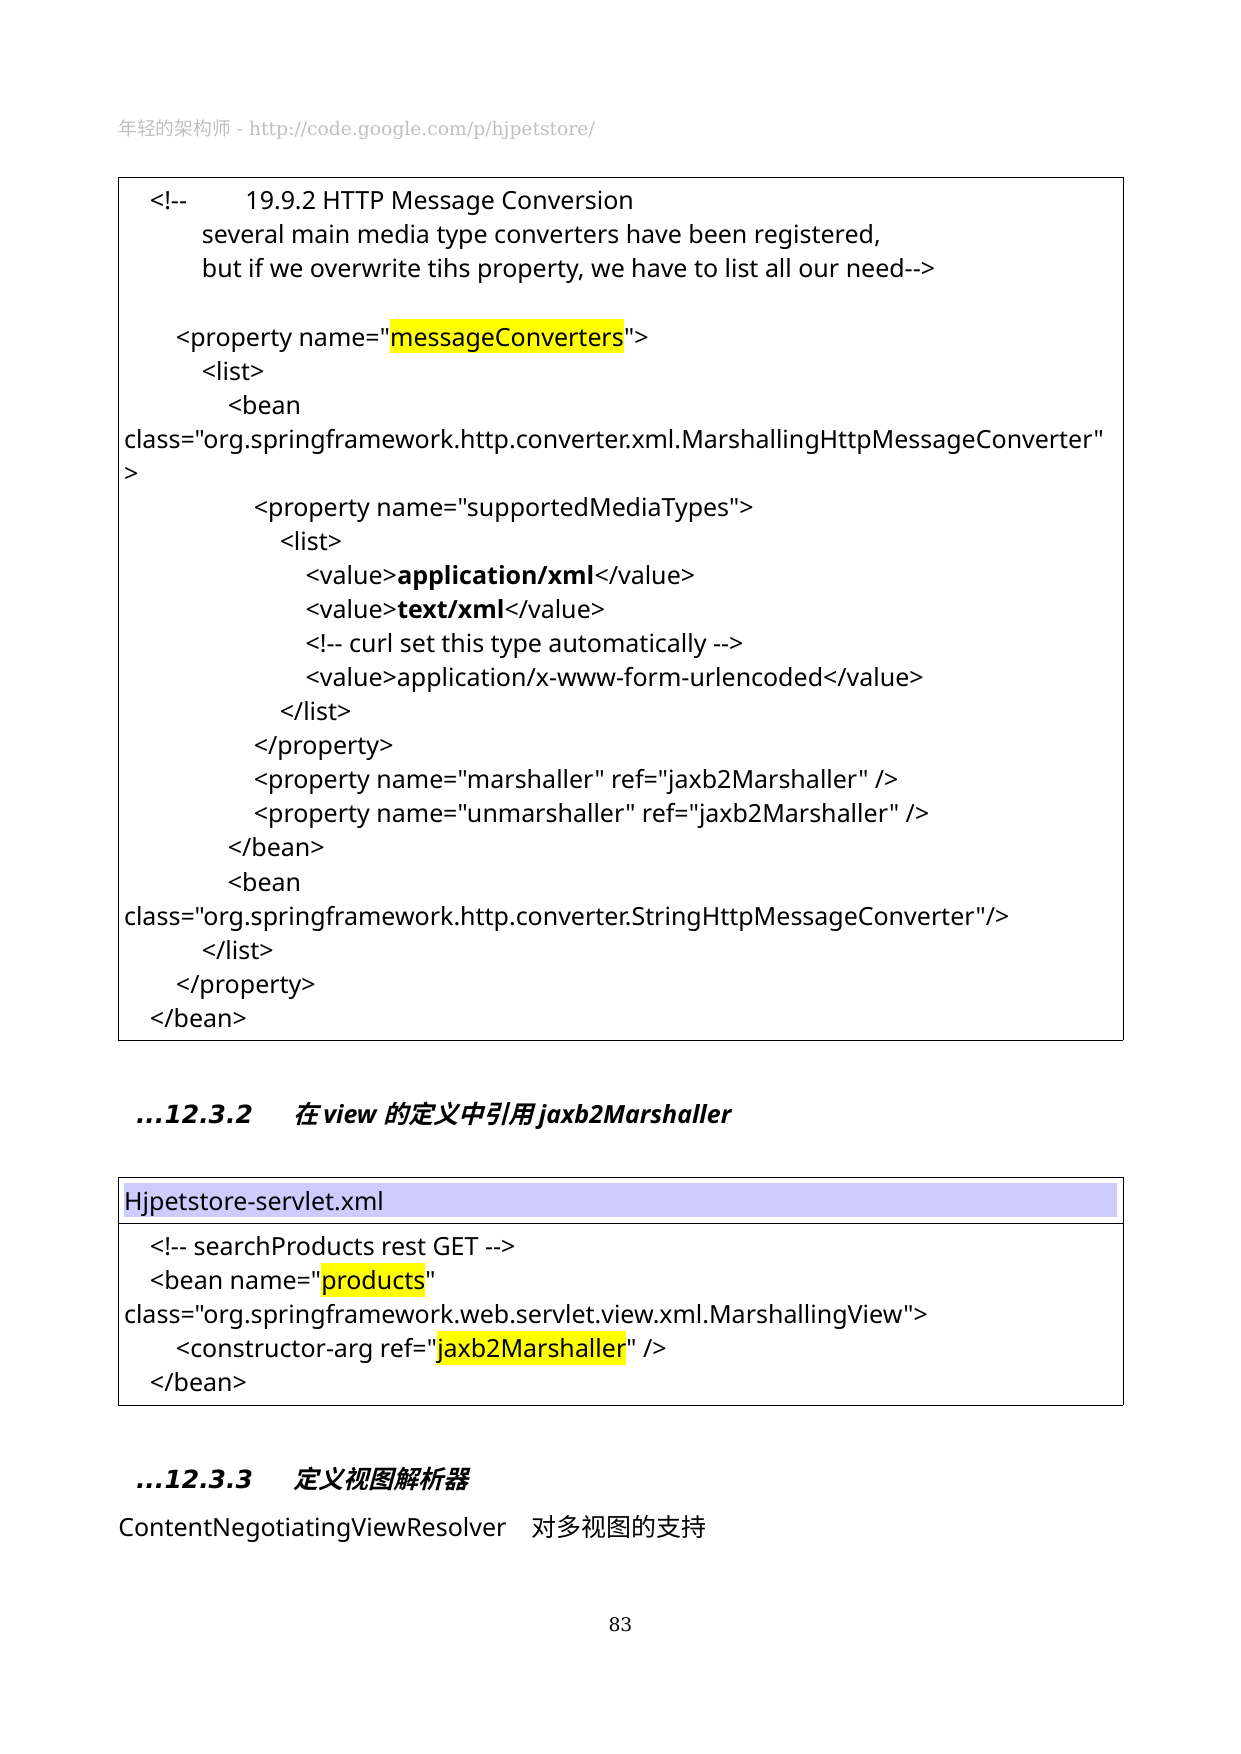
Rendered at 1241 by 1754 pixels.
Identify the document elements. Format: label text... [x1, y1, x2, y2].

table_cell <!-- 19.9.2 HTTP Message Conversion several main media type converters have been registered, but if we overwrite tihs property, we have to list all our need--> <property name="messageConverters"> <list> <bean class="org.springframework.http.converter.xml.MarshallingHttpMessageConverter"> <property name="supportedMediaTypes"> <list> <value>application/xml</value> <value>text/xml</value> <!-- curl set this type automatically --> <value>application/x-www-form-urlencoded</value> </list> </property> <property name="marshaller" ref="jaxb2Marshaller" /> <property name="unmarshaller" ref="jaxb2Marshaller" /> </bean> <bean class="org.springframework.http.converter.StringHttpMessageConverter"/> </list> </property> </bean> [119, 178, 1123, 1040]
subtitle 在view 的定义中引用 jaxb2Marshaller [136, 1094, 1122, 1131]
text ContentNegotiatingViewResolver 对多视图的支持 [118, 1508, 1122, 1544]
table_cell <!-- searchProducts rest GET --> <bean name="products" class="org.springframework.web.servlet.view.xml.MarshallingView"> <constructor-arg ref="jaxb2Marshaller" /> </bean> [119, 1224, 1123, 1405]
subtitle 定义视图解析器 [136, 1459, 1122, 1495]
table_header Hjpetstore-servlet.xml [119, 1178, 1123, 1223]
